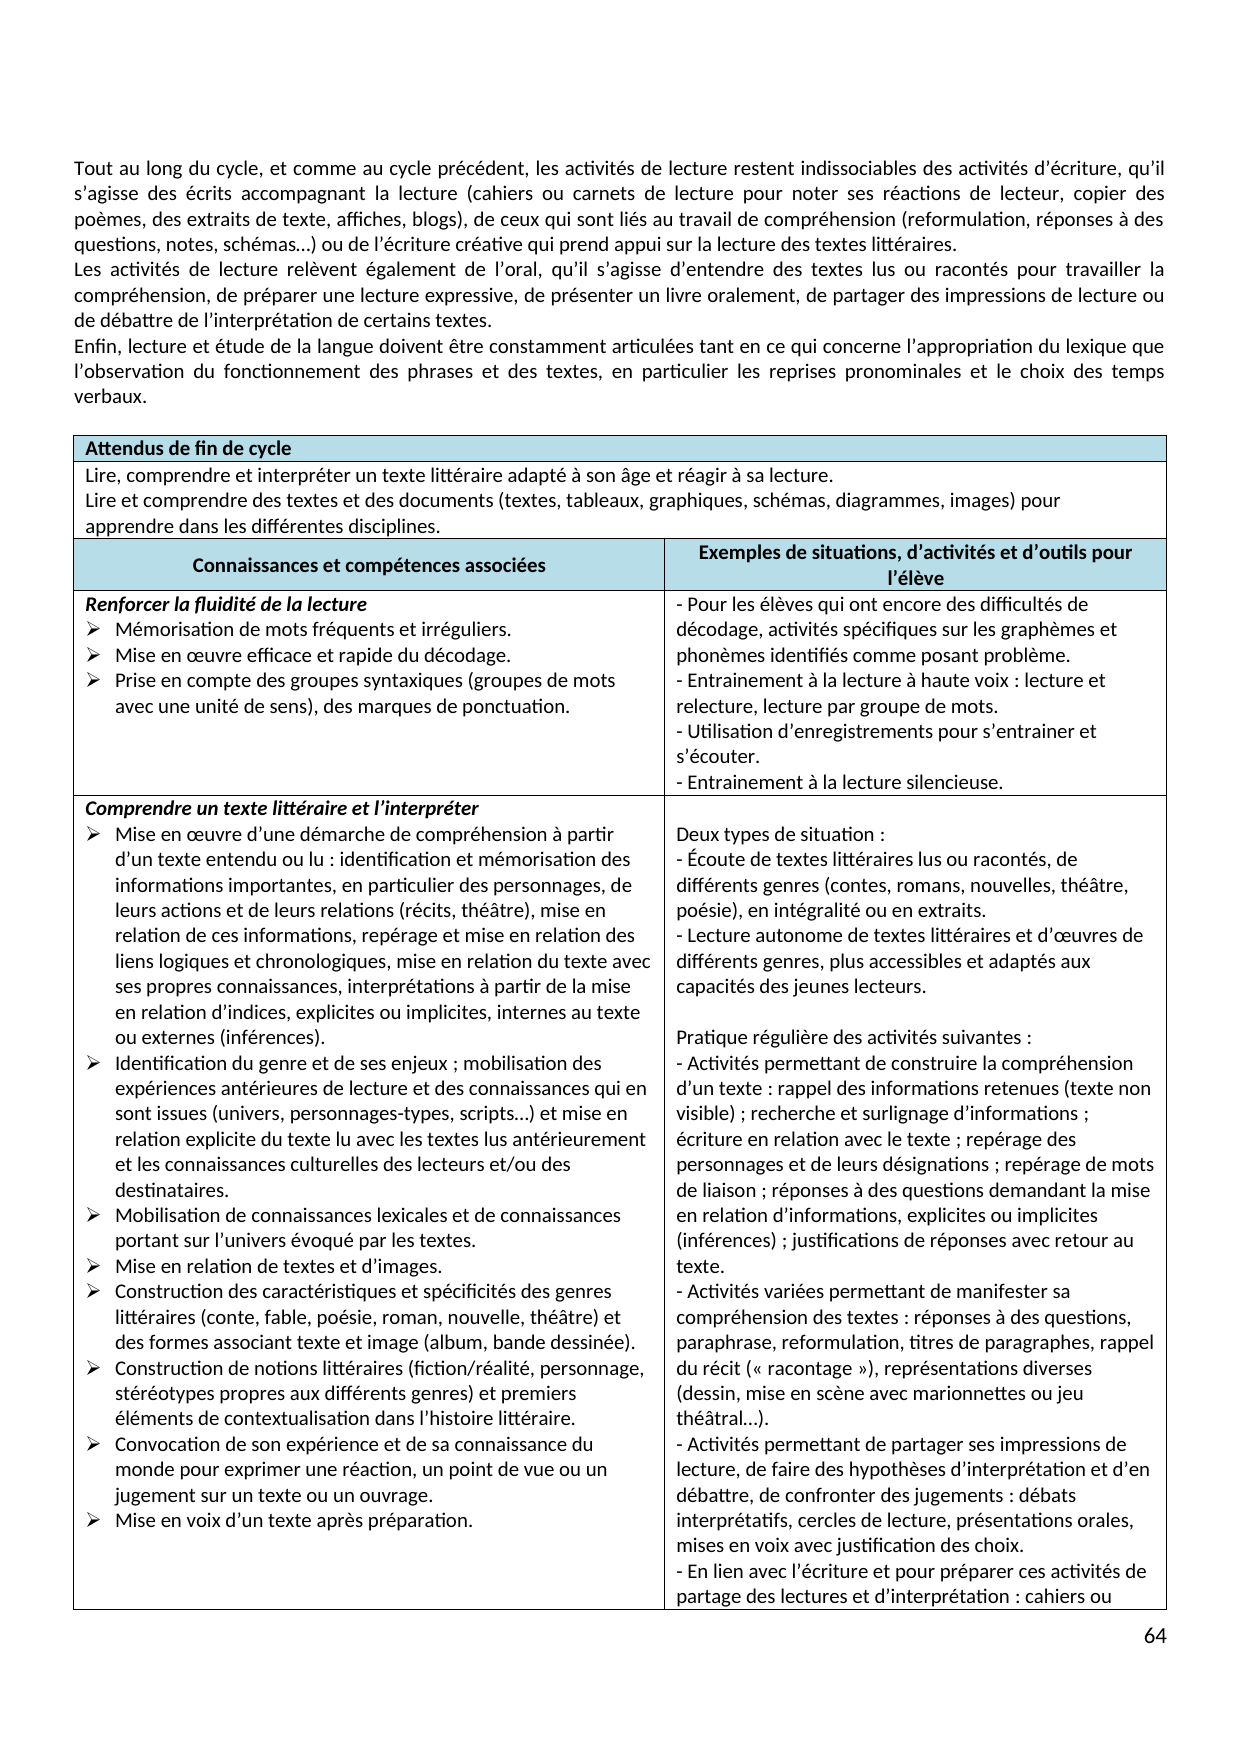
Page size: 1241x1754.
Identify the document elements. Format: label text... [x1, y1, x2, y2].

table_cell Connaissances et compétences associées [74, 539, 664, 590]
table_cell Renforcer la fluidité de la lecture Mémorisation de mots fréquents et irréguliers. Mise en œuvre efficace et rapide du décodage. Prise en compte des groupes syntaxiques (groupes de mots avec une unité de sens), des marques de ponctuation. [74, 591, 664, 794]
table_cell Lire, comprendre et interpréter un texte littéraire adapté à son âge et réagir à sa lecture. Lire et comprendre des textes et des documents (textes, tableaux, graphiques, schémas, diagrammes, images) pour apprendre dans les différentes disciplines. [74, 462, 1166, 538]
text Tout au long du cycle, et comme au cycle précédent, les activités de lecture restent indissociables des activités d’écriture, qu’il s’agisse des écrits accompagnant la lecture (cahiers ou carnets de lecture pour noter ses réactions de lecteur, copier des poèmes, des extraits de texte, affiches, blogs), de ceux qui sont liés au travail de compréhension (reformulation, réponses à des questions, notes, schémas…) ou de l’écriture créative qui prend appui sur la lecture des textes littéraires. [74, 155, 1167, 257]
table_cell Deux types de situation : - Écoute de textes littéraires lus ou racontés, de différents genres (contes, romans, nouvelles, théâtre, poésie), en intégralité ou en extraits. - Lecture autonome de textes littéraires et d’œuvres de différents genres, plus accessibles et adaptés aux capacités des jeunes lecteurs. Pratique régulière des activités suivantes : - Activités permettant de construire la compréhension d’un texte : rappel des informations retenues (texte non visible) ; recherche et surlignage d’informations ; écriture en relation avec le texte ; repérage des personnages et de leurs désignations ; repérage de mots de liaison ; réponses à des questions demandant la mise en relation d’informations, explicites ou implicites (inférences) ; justifications de réponses avec retour au texte. - Activités variées permettant de manifester sa compréhension des textes : réponses à des questions, paraphrase, reformulation, titres de paragraphes, rappel du récit (« racontage »), représentations diverses (dessin, mise en scène avec marionnettes ou jeu théâtral…). - Activités permettant de partager ses impressions de lecture, de faire des hypothèses d’interprétation et d’en débattre, de confronter des jugements : débats interprétatifs, cercles de lecture, présentations orales, mises en voix avec justification des choix. - En lien avec l’écriture et pour préparer ces activités de partage des lectures et d’interprétation : cahiers ou [665, 796, 1166, 1609]
table_cell Exemples de situations, d’activités et d’outils pour l’élève [665, 539, 1166, 590]
table_cell - Pour les élèves qui ont encore des difficultés de décodage, activités spécifiques sur les graphèmes et phonèmes identifiés comme posant problème. - Entrainement à la lecture à haute voix : lecture et relecture, lecture par groupe de mots. - Utilisation d’enregistrements pour s’entrainer et s’écouter. - Entrainement à la lecture silencieuse. [665, 591, 1166, 794]
table_header Attendus de fin de cycle [74, 436, 1166, 461]
text Enfin, lecture et étude de la langue doivent être constamment articulées tant en ce qui concerne l’appropriation du lexique que l’observation du fonctionnement des phrases et des textes, en particulier les reprises pronominales et le choix des temps verbaux. [74, 333, 1167, 409]
table_cell Comprendre un texte littéraire et l’interpréter Mise en œuvre d’une démarche de compréhension à partir d’un texte entendu ou lu : identification et mémorisation des informations importantes, en particulier des personnages, de leurs actions et de leurs relations (récits, théâtre), mise en relation de ces informations, repérage et mise en relation des liens logiques et chronologiques, mise en relation du texte avec ses propres connaissances, interprétations à partir de la mise en relation d’indices, explicites ou implicites, internes au texte ou externes (inférences). Identification du genre et de ses enjeux ; mobilisation des expériences antérieures de lecture et des connaissances qui en sont issues (univers, personnages-types, scripts…) et mise en relation explicite du texte lu avec les textes lus antérieurement et les connaissances culturelles des lecteurs et/ou des destinataires. Mobilisation de connaissances lexicales et de connaissances portant sur l’univers évoqué par les textes. Mise en relation de textes et d’images. Construction des caractéristiques et spécificités des genres littéraires (conte, fable, poésie, roman, nouvelle, théâtre) et des formes associant texte et image (album, bande dessinée). Construction de notions littéraires (fiction/réalité, personnage, stéréotypes propres aux différents genres) et premiers éléments de contextualisation dans l’histoire littéraire. Convocation de son expérience et de sa connaissance du monde pour exprimer une réaction, un point de vue ou un jugement sur un texte ou un ouvrage. Mise en voix d’un texte après préparation. [74, 796, 664, 1609]
text Les activités de lecture relèvent également de l’oral, qu’il s’agisse d’entendre des textes lus ou racontés pour travailler la compréhension, de préparer une lecture expressive, de présenter un livre oralement, de partager des impressions de lecture ou de débattre de l’interprétation de certains textes. [74, 257, 1167, 333]
